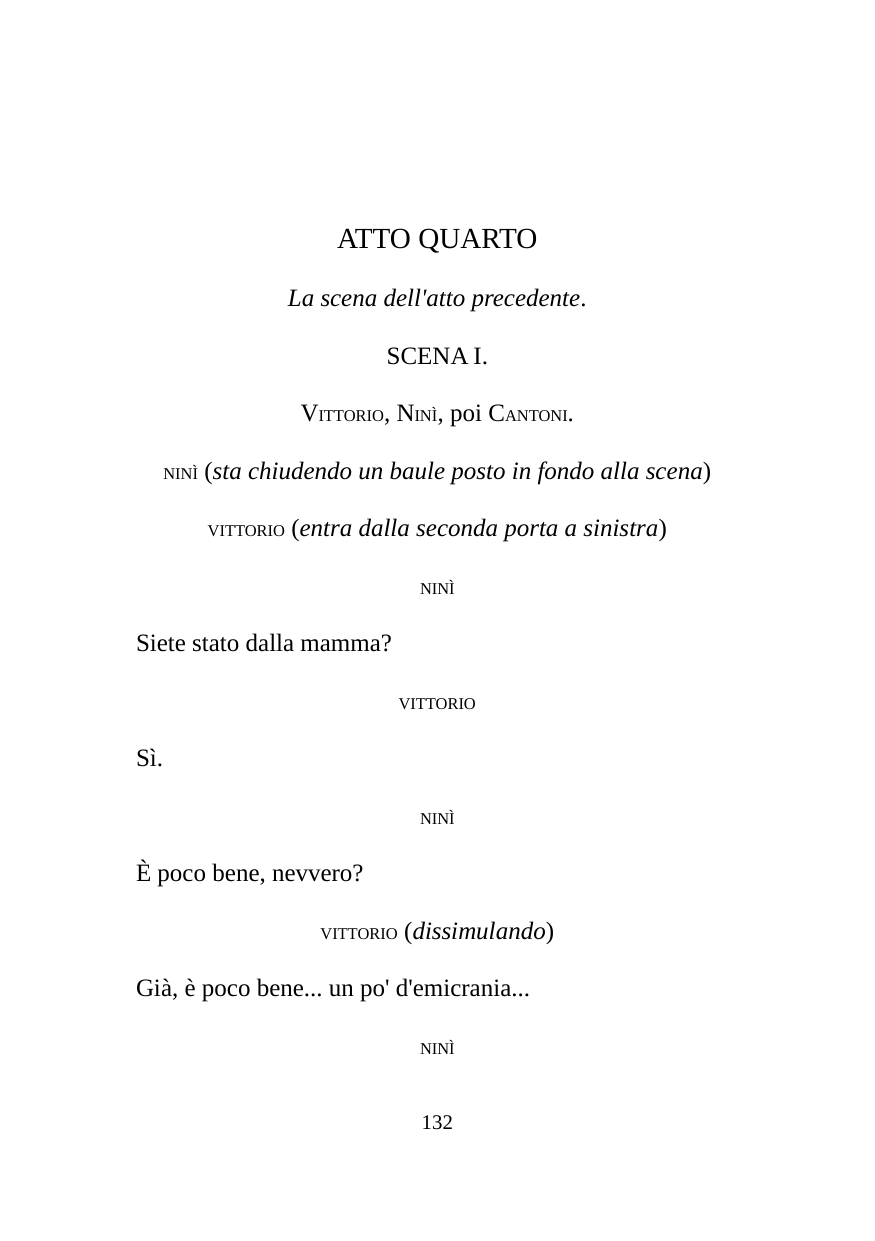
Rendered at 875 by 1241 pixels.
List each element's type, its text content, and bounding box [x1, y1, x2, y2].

text ninì [106, 1031, 768, 1060]
text Vittorio, Ninì, poi Cantoni. [106, 398, 768, 427]
text Sì. [106, 743, 768, 772]
text vittorio (dissimulando) [106, 916, 768, 945]
text vittorio [106, 686, 768, 715]
text ninì [106, 801, 768, 830]
text SCENA I. [106, 341, 768, 370]
text vittorio (entra dalla seconda porta a sinistra) [106, 513, 768, 542]
text ninì [106, 571, 768, 600]
text È poco bene, nevvero? [106, 858, 768, 887]
text Già, è poco bene... un po' d'emicrania... [106, 973, 768, 1002]
text La scena dell'atto precedente. [106, 283, 768, 312]
text ATTO QUARTO [106, 221, 768, 255]
text Siete stato dalla mamma? [106, 628, 768, 657]
text ninì (sta chiudendo un baule posto in fondo alla scena) [106, 456, 768, 485]
